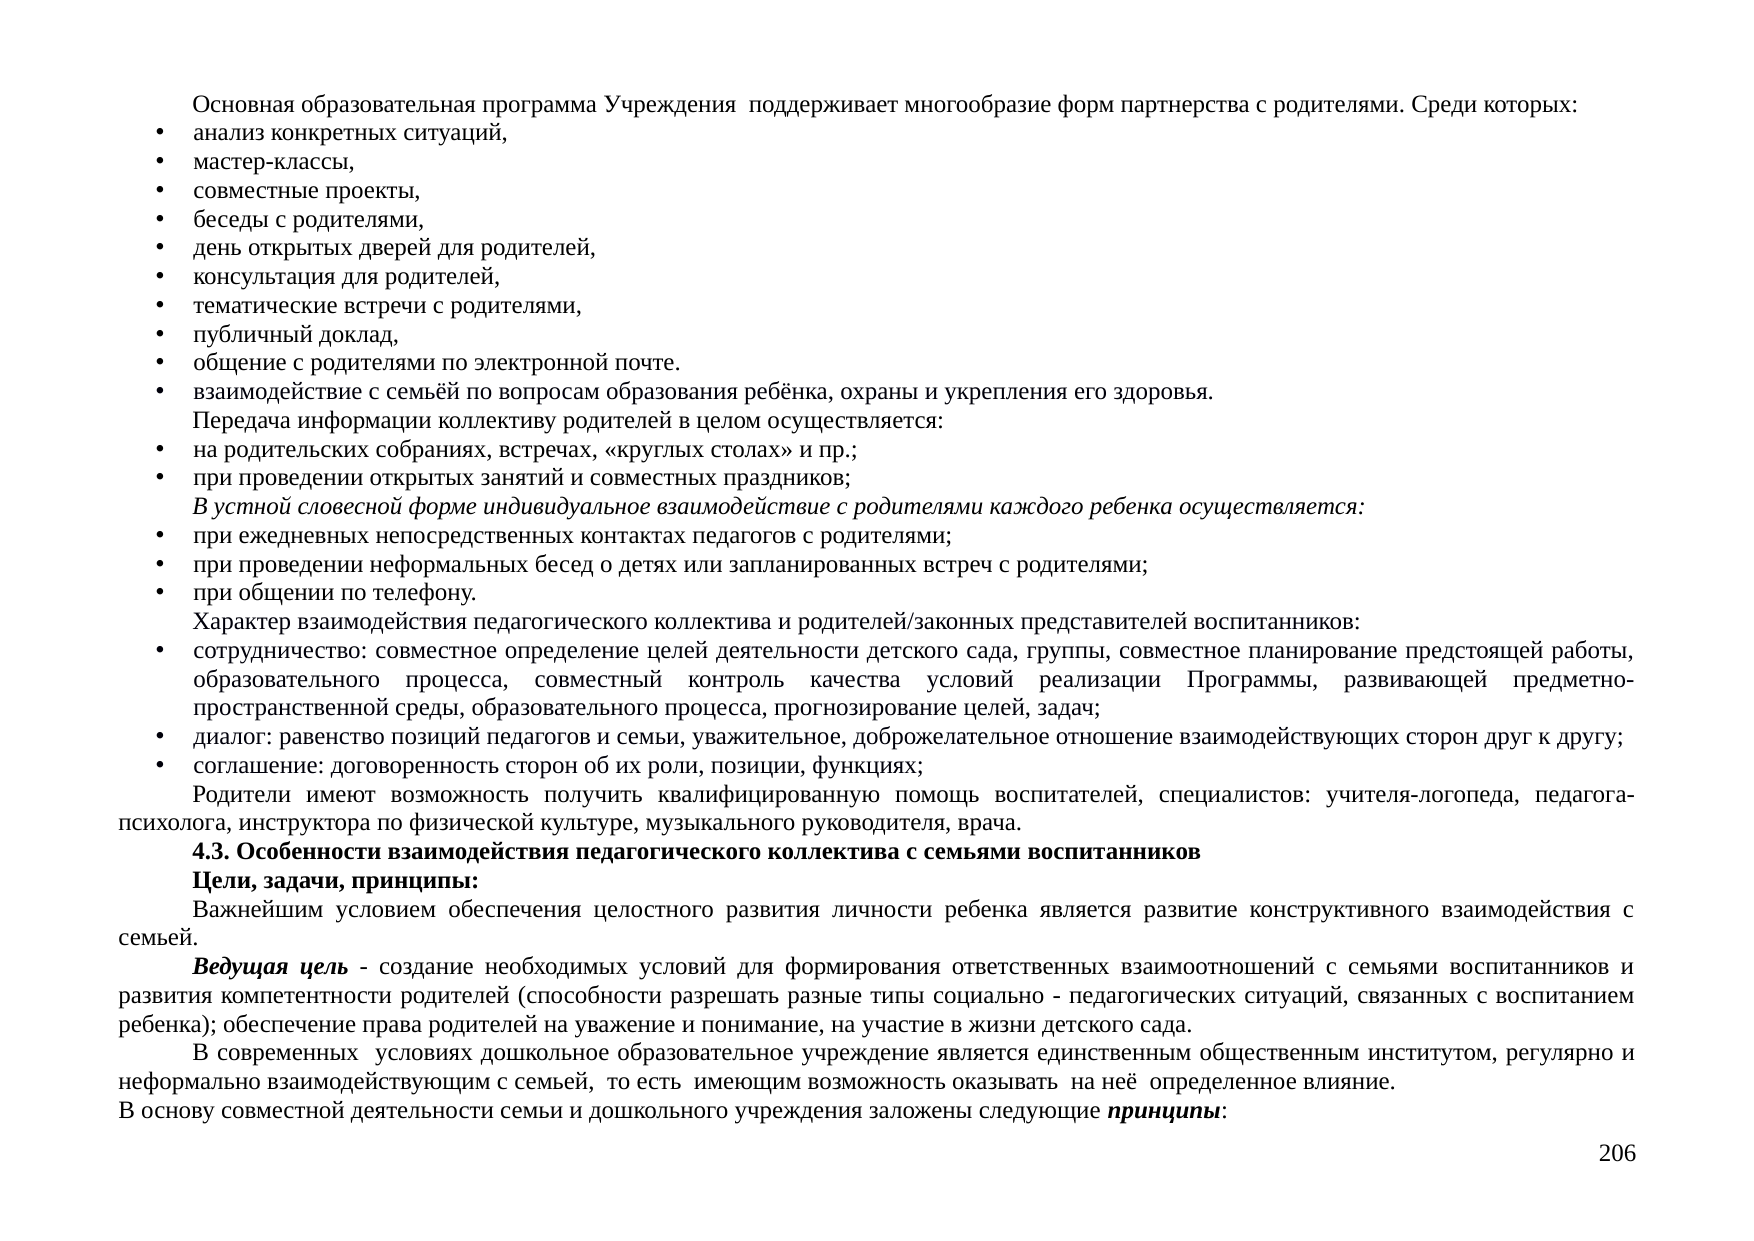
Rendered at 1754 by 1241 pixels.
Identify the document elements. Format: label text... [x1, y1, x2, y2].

list общение с родителями по электронной почте. [156, 347, 1636, 376]
text Родители имеют возможность получить квалифицированную помощь воспитателей, специалистов: учителя-логопеда, педагога-психолога, инструктора по физической культуре, музыкального руководителя, врача. [118, 779, 1636, 836]
list совместные проекты, [156, 175, 1636, 204]
list диалог: равенство позиций педагогов и семьи, уважительное, доброжелательное отношение взаимодействующих сторон друг к другу; [156, 721, 1636, 750]
list тематические встречи с родителями, [156, 290, 1636, 319]
list соглашение: договоренность сторон об их роли, позиции, функциях; [156, 750, 1636, 779]
text Передача информации коллективу родителей в целом осуществляется: [118, 405, 1636, 434]
list день открытых дверей для родителей, [156, 232, 1636, 261]
list публичный доклад, [156, 319, 1636, 347]
list мастер-классы, [156, 146, 1636, 175]
text 4.3. Особенности взаимодействия педагогического коллектива с семьями воспитанников [118, 836, 1636, 865]
text Ведущая цель - создание необходимых условий для формирования ответственных взаимоотношений с семьями воспитанников и развития компетентности родителей (способности разрешать разные типы социальнo - педагогических ситуаций, связанных с воспитанием ребенка); обеспечение права родителей на уважение и понимание, на участие в жизни детского сада. [118, 951, 1636, 1037]
text В устной словесной форме индивидуальное взаимодействие с родителями каждого ребенка осуществляется: [118, 491, 1636, 520]
list при проведении открытых занятий и совместных праздников; [156, 462, 1636, 491]
list на родительских собраниях, встречах, «круглых столах» и пр.; [156, 434, 1636, 462]
text Важнейшим условием обеспечения целостного развития личности ребенка является развитие конструктивного взаимодействия с семьей. [118, 894, 1636, 951]
list взаимодействие с семьёй по вопросам образования ребёнка, охраны и укрепления его здоровья. [156, 376, 1636, 405]
list консультация для родителей, [156, 261, 1636, 290]
list при общении по телефону. [156, 577, 1636, 606]
list при ежедневных непосредственных контактах педагогов с родителями; [156, 520, 1636, 549]
list сотрудничество: совместное определение целей деятельности детского сада, группы, совместное планирование предстоящей работы, образовательного процесса, совместный контроль качества условий реализации Программы, развивающей предметно-пространственной среды, образовательного процесса, прогнозирование целей, задач; [156, 635, 1636, 721]
list В основу совместной деятельности семьи и дошкольного учреждения заложены следующие принципы: [118, 1095, 1636, 1124]
text Основная образовательная программа Учреждения поддерживает многообразие форм партнерства с родителями. Среди которых: [118, 89, 1636, 117]
text В современных условиях дошкольное образовательное учреждение является единственным общественным институтом, регулярно и неформально взаимодействующим с семьей, то есть имеющим возможность оказывать на неё определенное влияние. [118, 1037, 1636, 1095]
text Характер взаимодействия педагогического коллектива и родителей/законных представителей воспитанников: [118, 606, 1636, 635]
text Цели, задачи, принципы: [118, 865, 1636, 894]
list беседы с родителями, [156, 204, 1636, 232]
list при проведении неформальных бесед о детях или запланированных встреч с родителями; [156, 549, 1636, 577]
list анализ конкретных ситуаций, [156, 117, 1636, 146]
